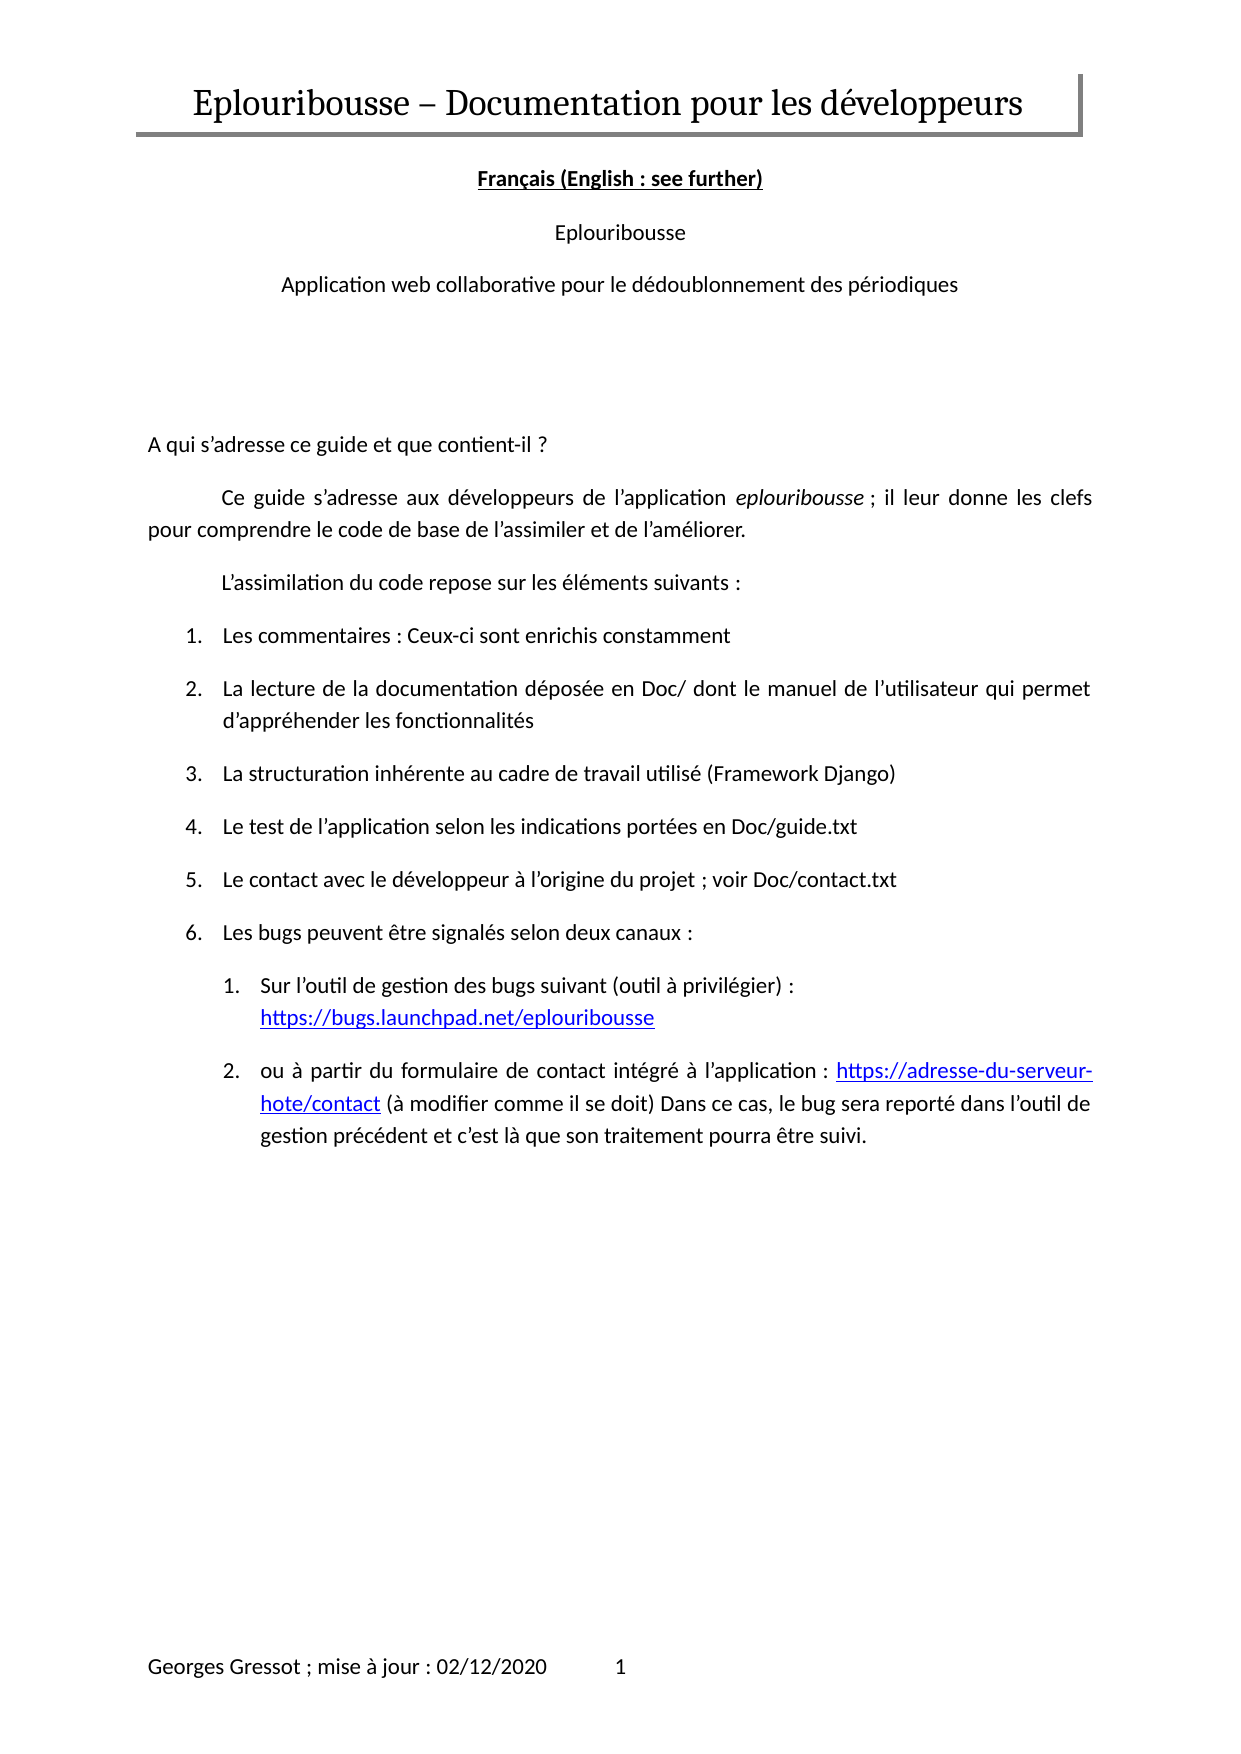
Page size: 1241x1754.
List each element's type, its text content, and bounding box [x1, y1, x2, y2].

text L’assimilation du code repose sur les éléments suivants : [148, 568, 1093, 596]
list Le test de l’application selon les indications portées en Doc/guide.txt [185, 812, 1093, 840]
text Ce guide s’adresse aux développeurs de l’application eplouribousse ; il leur donne les clefs pour comprendre le code de base de l’assimiler et de l’améliorer. [148, 483, 1093, 543]
text Application web collaborative pour le dédoublonnement des périodiques [148, 271, 1093, 299]
list La structuration inhérente au cadre de travail utilisé (Framework Django) [185, 759, 1093, 787]
list Les bugs peuvent être signalés selon deux canaux : [185, 918, 1093, 946]
text Eplouribousse [148, 218, 1093, 246]
list ou à partir du formulaire de contact intégré à l’application : https://adresse-du-serveur-hote/contact (à modifier comme il se doit) Dans ce cas, le bug sera reporté dans l’outil de gestion précédent et c’est là que son traitement pourra être suivi. [223, 1056, 1093, 1149]
list La lecture de la documentation déposée en Doc/ dont le manuel de l’utilisateur qui permet d’appréhender les fonctionnalités [185, 674, 1093, 734]
text A qui s’adresse ce guide et que contient-il ? [148, 430, 1093, 458]
text Français (English : see further) [148, 164, 1093, 193]
list Le contact avec le développeur à l’origine du projet ; voir Doc/contact.txt [185, 865, 1093, 893]
list Les commentaires : Ceux-ci sont enrichis constamment [185, 621, 1093, 649]
list Sur l’outil de gestion des bugs suivant (outil à privilégier) : https://bugs.launchpad.net/eplouribousse [223, 971, 1093, 1031]
